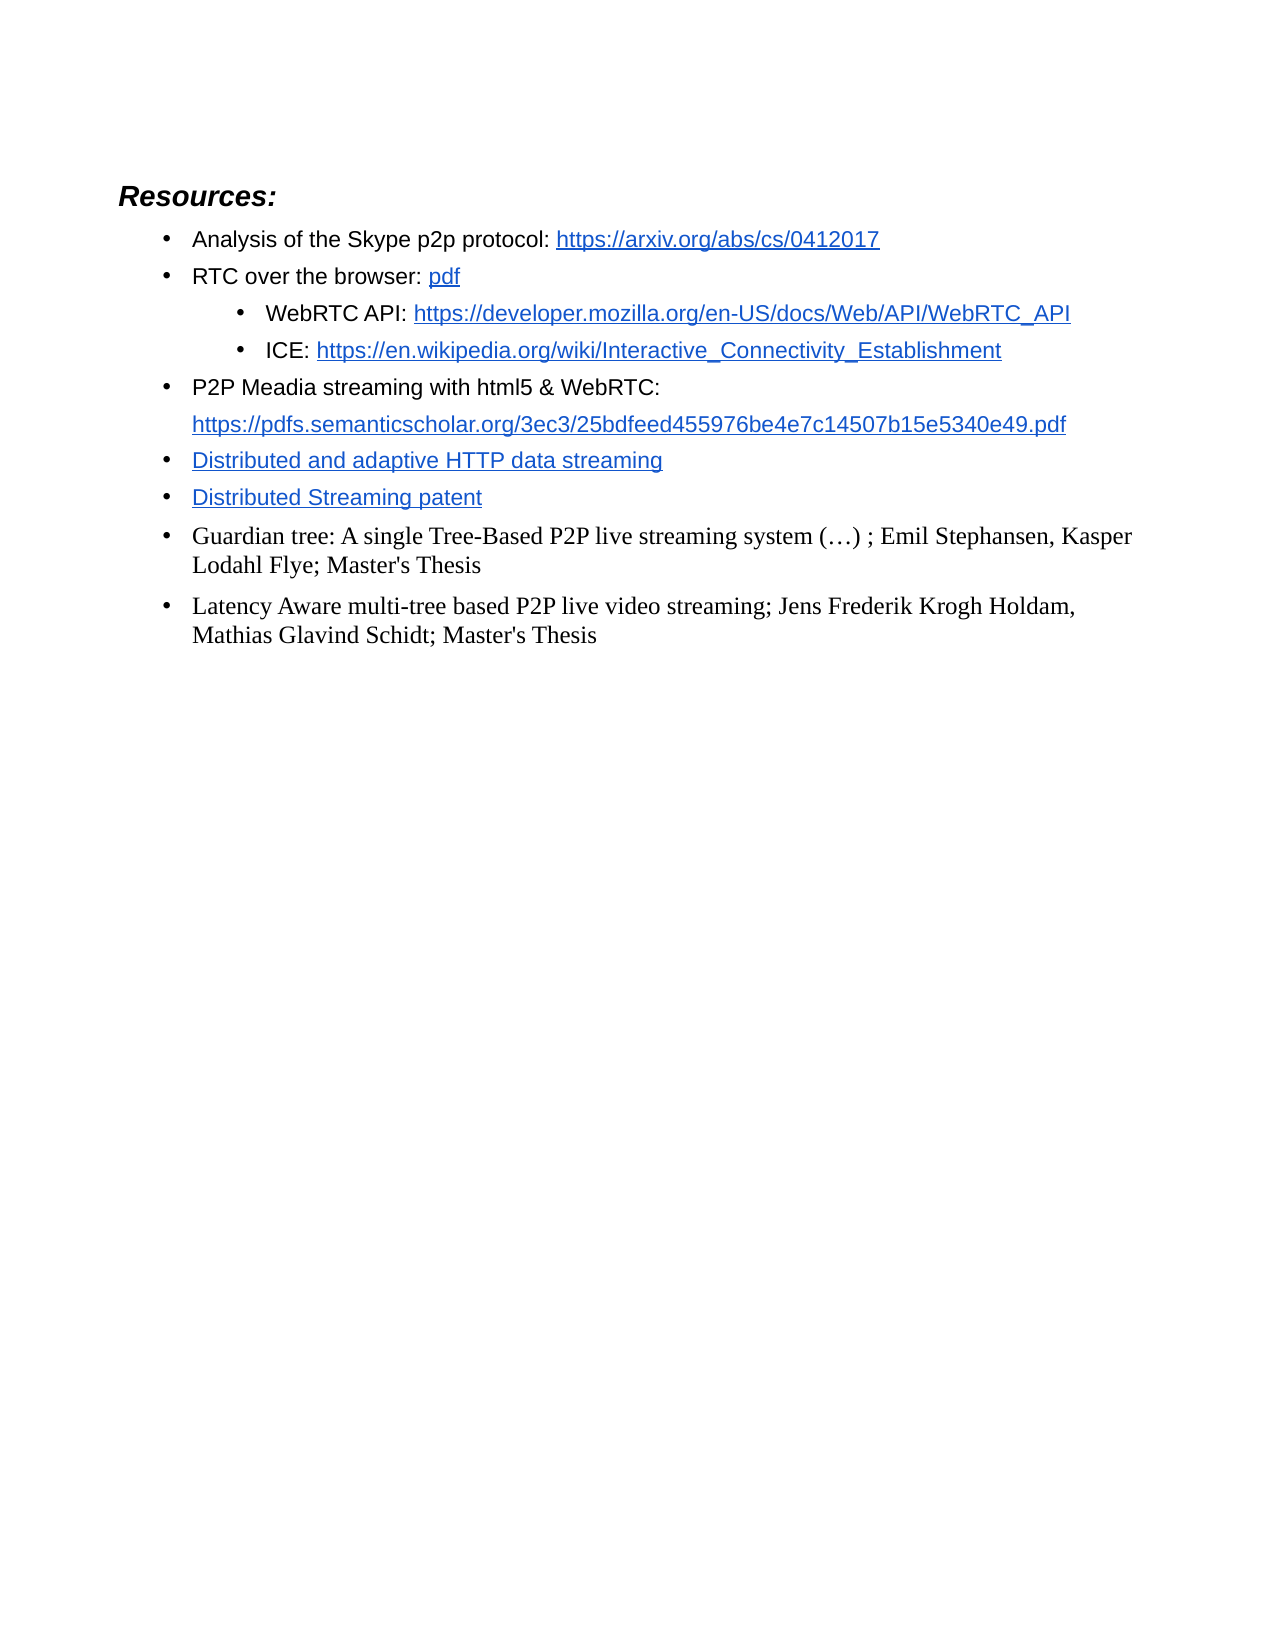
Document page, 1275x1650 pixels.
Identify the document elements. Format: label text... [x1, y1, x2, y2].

list Analysis of the Skype p2p protocol: https://arxiv.org/abs/cs/0412017 [162, 226, 1157, 252]
list RTC over the browser: pdf [162, 263, 1157, 289]
list P2P Meadia streaming with html5 & WebRTC: https://pdfs.semanticscholar.org/3ec3/25bdfeed455976be4e7c14507b15e5340e49.pdf [162, 374, 1157, 437]
list Distributed and adaptive HTTP data streaming [162, 447, 1157, 474]
list WebRTC API: https://developer.mozilla.org/en-US/docs/Web/API/WebRTC_API [236, 300, 1157, 327]
list Distributed Streaming patent [162, 484, 1157, 511]
list Latency Aware multi-tree based P2P live video streaming; Jens Frederik Krogh Holdam, Mathias Glavind Schidt; Master's Thesis [162, 591, 1157, 649]
list ICE: https://en.wikipedia.org/wiki/Interactive_Connectivity_Establishment [236, 337, 1157, 364]
subtitle Resources: [118, 179, 1157, 213]
list Guardian tree: A single Tree-Based P2P live streaming system (…) ; Emil Stephansen, Kasper Lodahl Flye; Master's Thesis [162, 521, 1157, 579]
